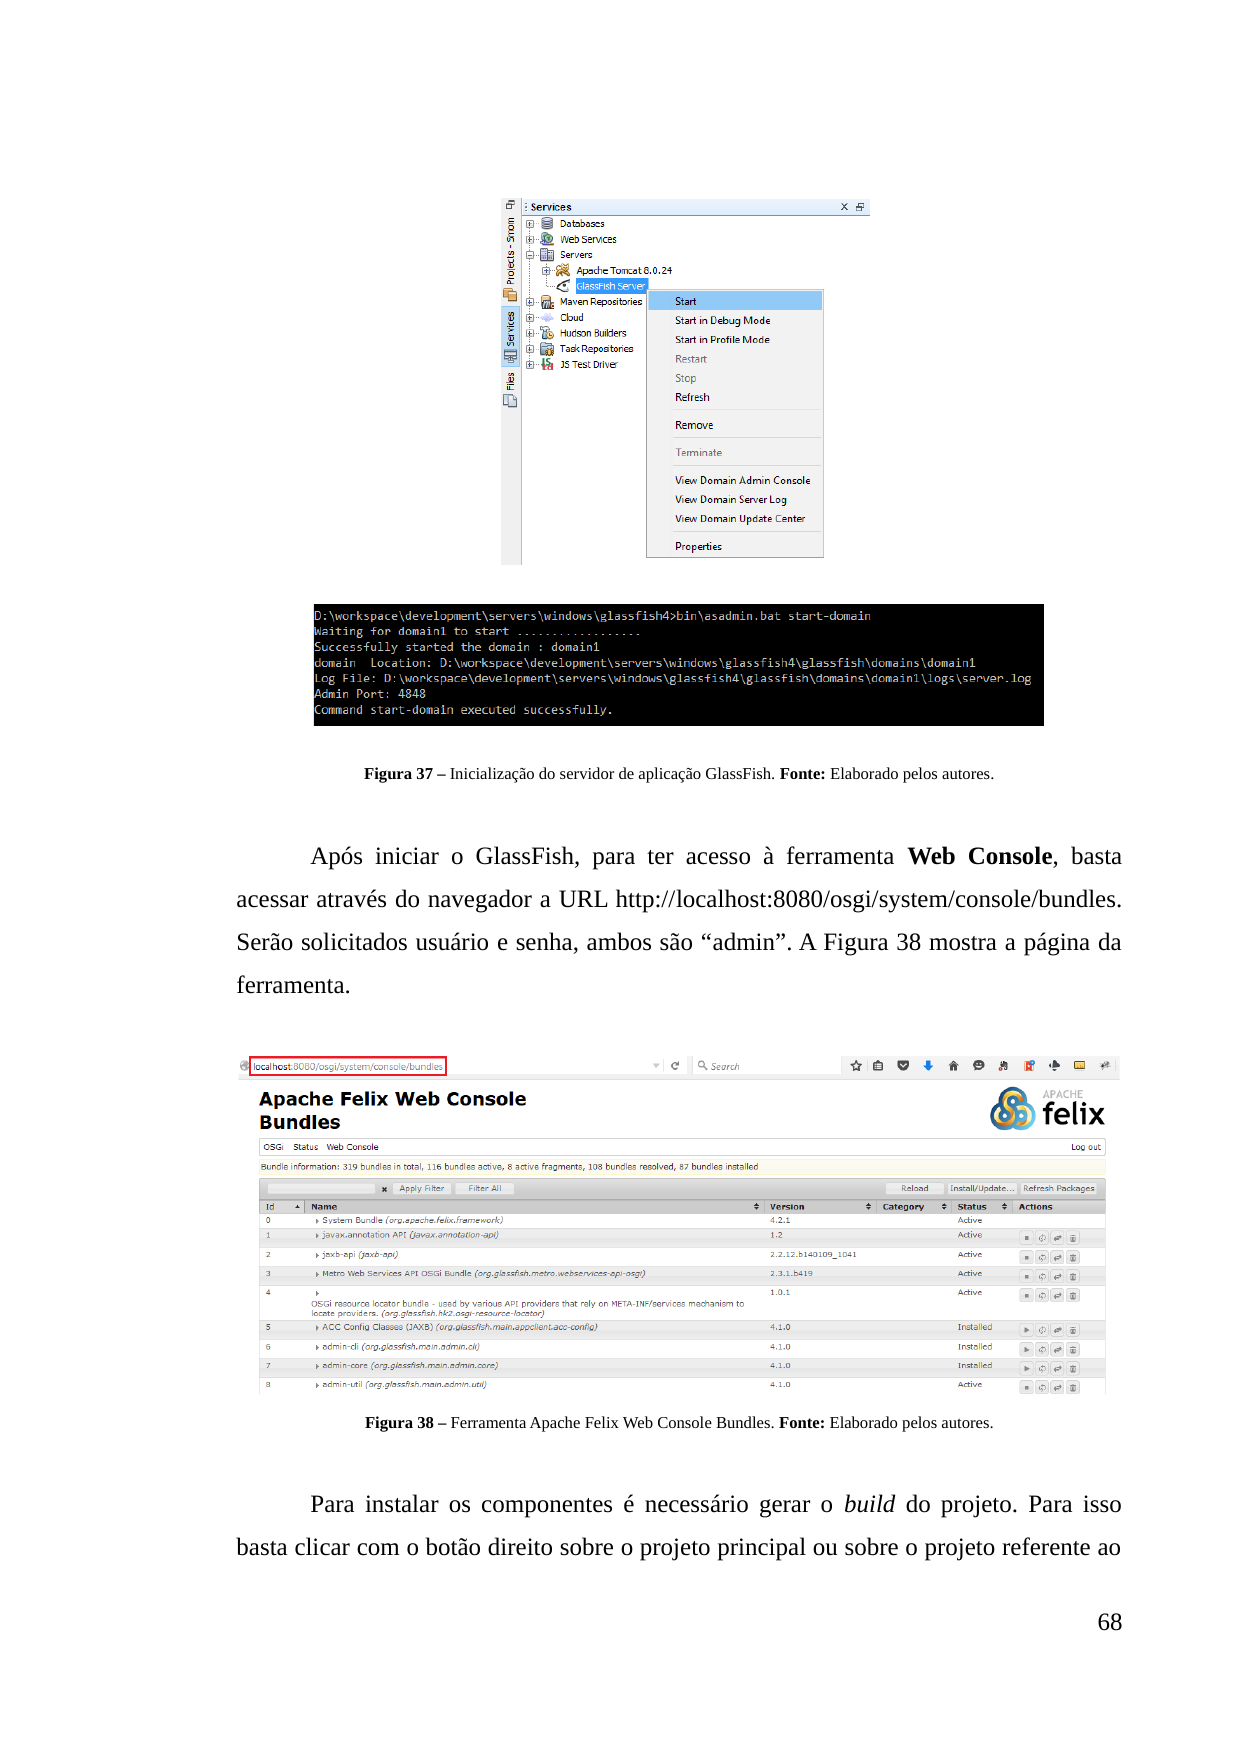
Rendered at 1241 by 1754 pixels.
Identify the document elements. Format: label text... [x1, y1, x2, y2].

text Para instalar os componentes é necessário gerar o build do projeto. Para isso basta clicar com o botão direito sobre o projeto principal ou sobre o projeto referente ao [236, 1489, 1122, 1561]
text Figura 38 – Ferramenta Apache Felix Web Console Bundles. Fonte: Elaborado pelos autores. [237, 1412, 1121, 1432]
text Após iniciar o GlassFish, para ter acesso à ferramenta Web Console, basta acessar através do navegador a URL http://localhost:8080/osgi/system/console/bundles. Serão solicitados usuário e senha, ambos são “admin”. A Figura 38 mostra a página da ferramenta. [236, 841, 1122, 999]
picture [287, 177, 1071, 754]
text Figura 37 – Inicialização do servidor de aplicação GlassFish. Fonte: Elaborado pelos autores. [238, 763, 1120, 783]
picture [238, 1056, 1120, 1394]
